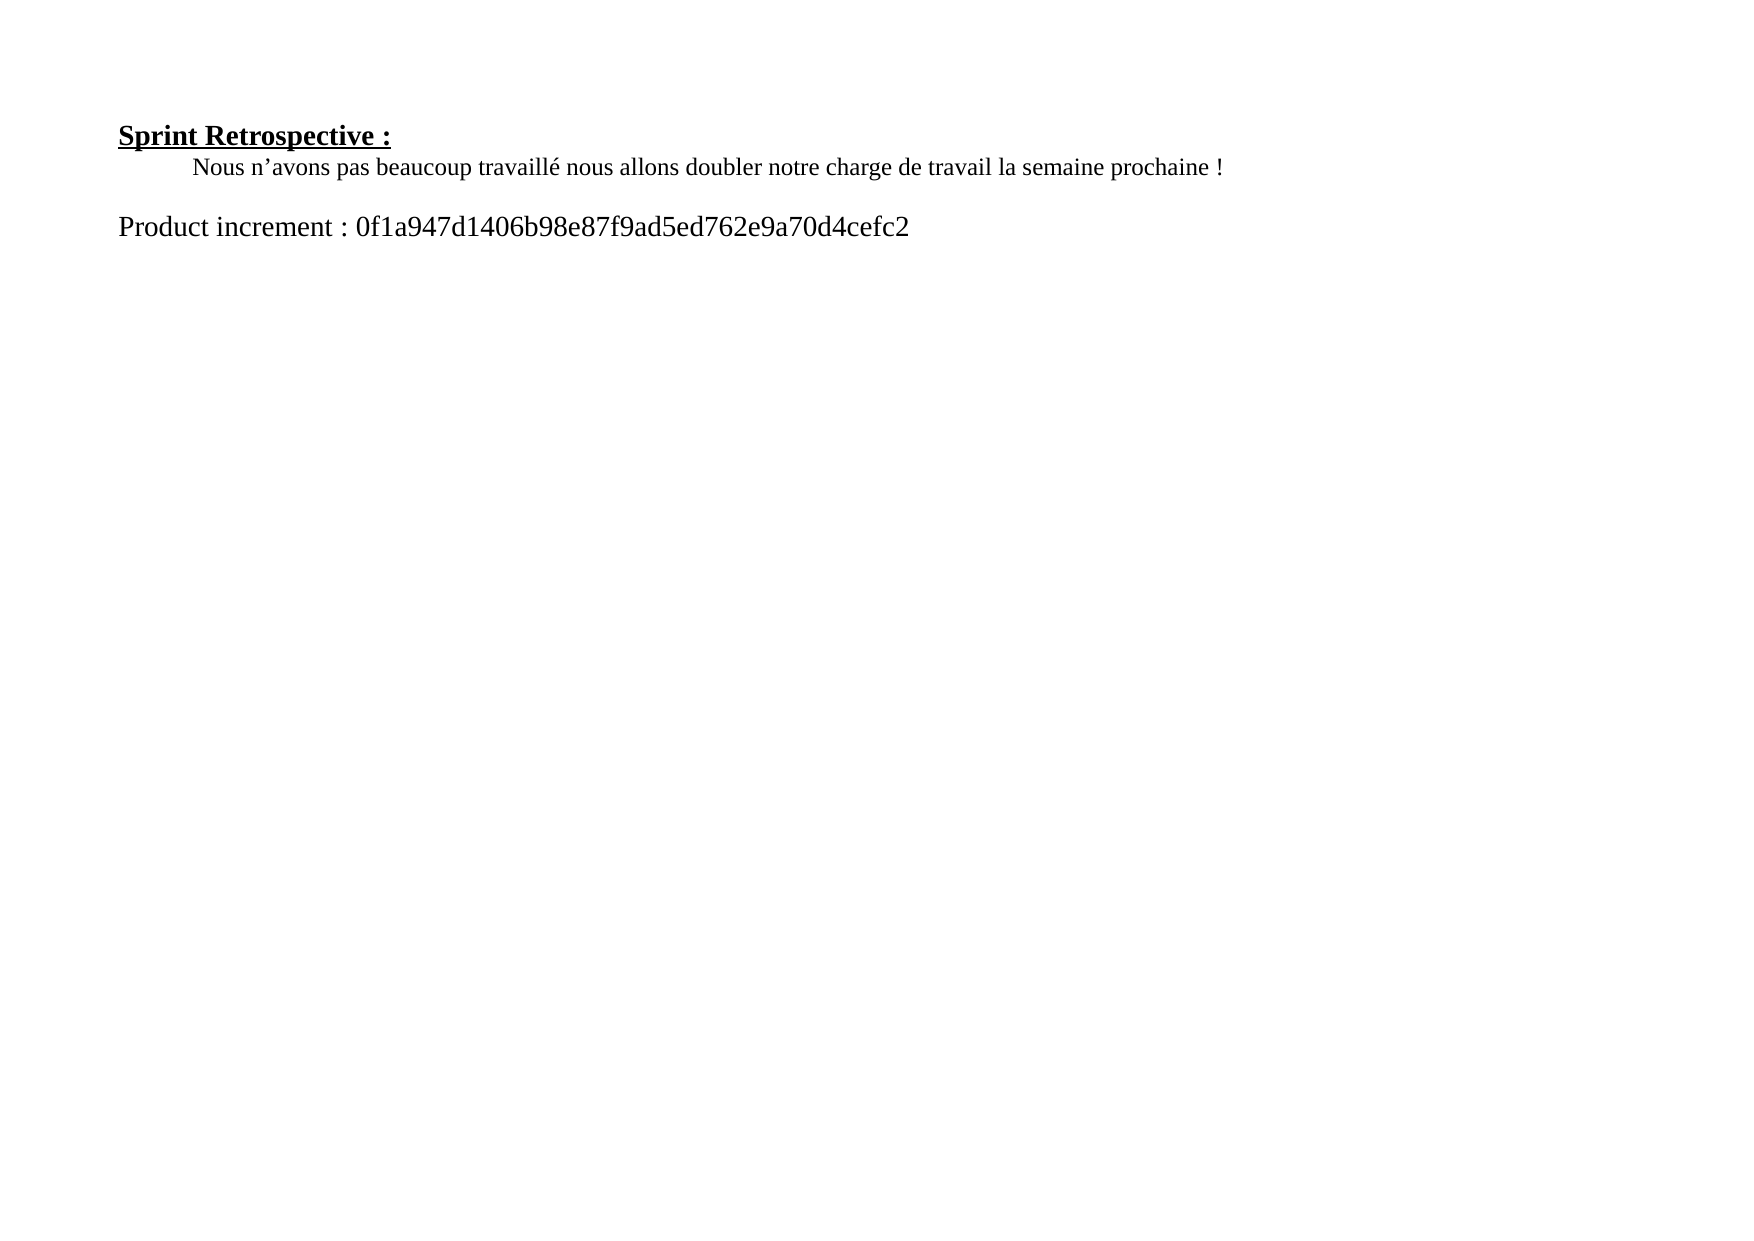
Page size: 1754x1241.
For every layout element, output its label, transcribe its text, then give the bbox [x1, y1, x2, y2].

text Product increment : 0f1a947d1406b98e87f9ad5ed762e9a70d4cefc2 [118, 209, 1635, 243]
text Nous n’avons pas beaucoup travaillé nous allons doubler notre charge de travail la semaine prochaine ! [118, 152, 1635, 180]
text Sprint Retrospective : [118, 118, 1635, 152]
